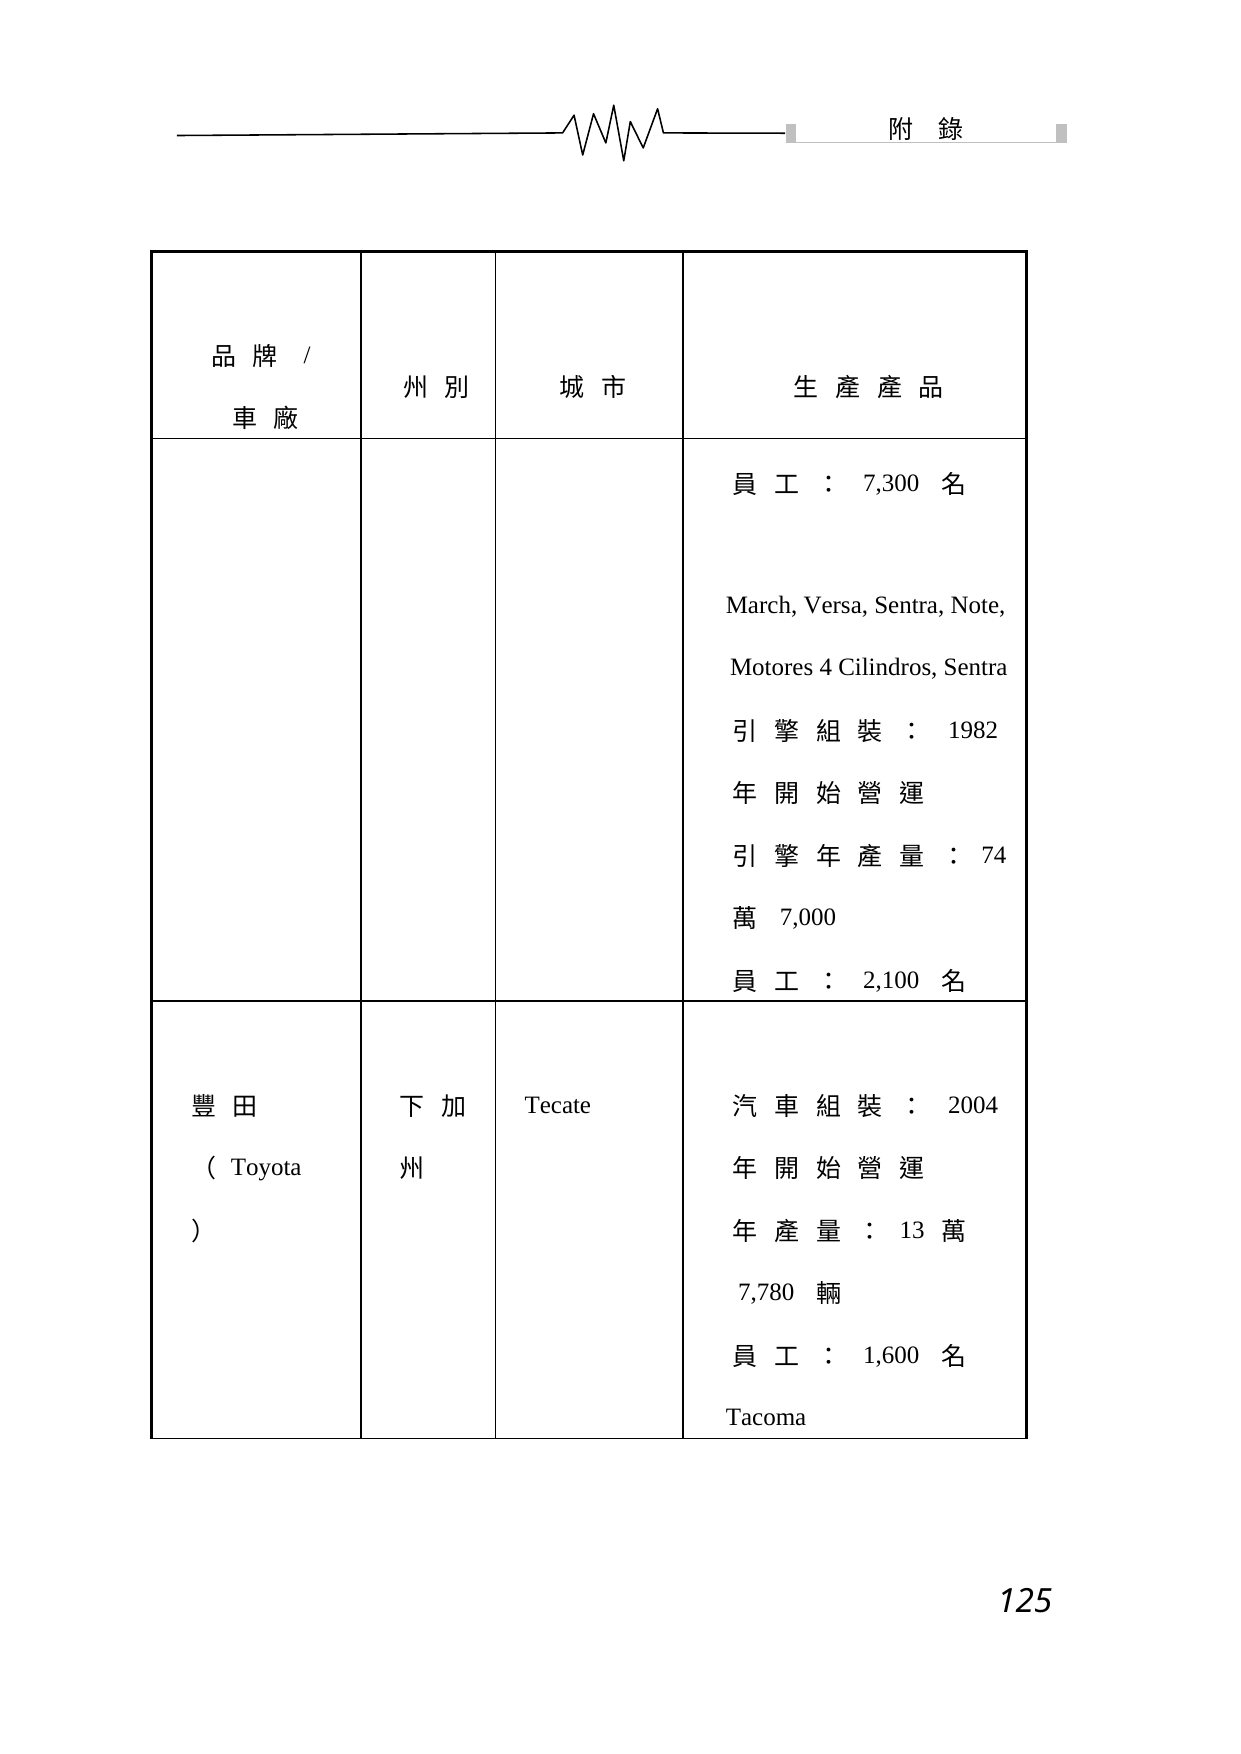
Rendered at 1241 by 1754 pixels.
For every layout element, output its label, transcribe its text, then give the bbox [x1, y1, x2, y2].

table_cell [153, 439, 360, 1000]
table_header 生產產品 [684, 253, 1025, 438]
table_cell 汽車組裝：2004年開始營運 年產量：13萬7,780輛 員工：1,600名 Tacoma [684, 1002, 1025, 1438]
table_header 城市 [496, 253, 682, 438]
table_header 州別 [362, 253, 495, 438]
table_cell [362, 439, 495, 1000]
table_cell 員工：7,300名 March, Versa, Sentra, Note, Motores 4 Cilindros, Sentra 引擎組裝：1982年開始營運 引擎年產量：74萬7,000 員工：2,100名 [684, 439, 1025, 1000]
table_cell 下加州 [362, 1002, 495, 1438]
table_cell Tecate [496, 1002, 682, 1438]
table_cell 豐田（Toyota） [153, 1002, 360, 1438]
table_header 品牌/車廠 [153, 253, 360, 438]
table_cell [496, 439, 682, 1000]
